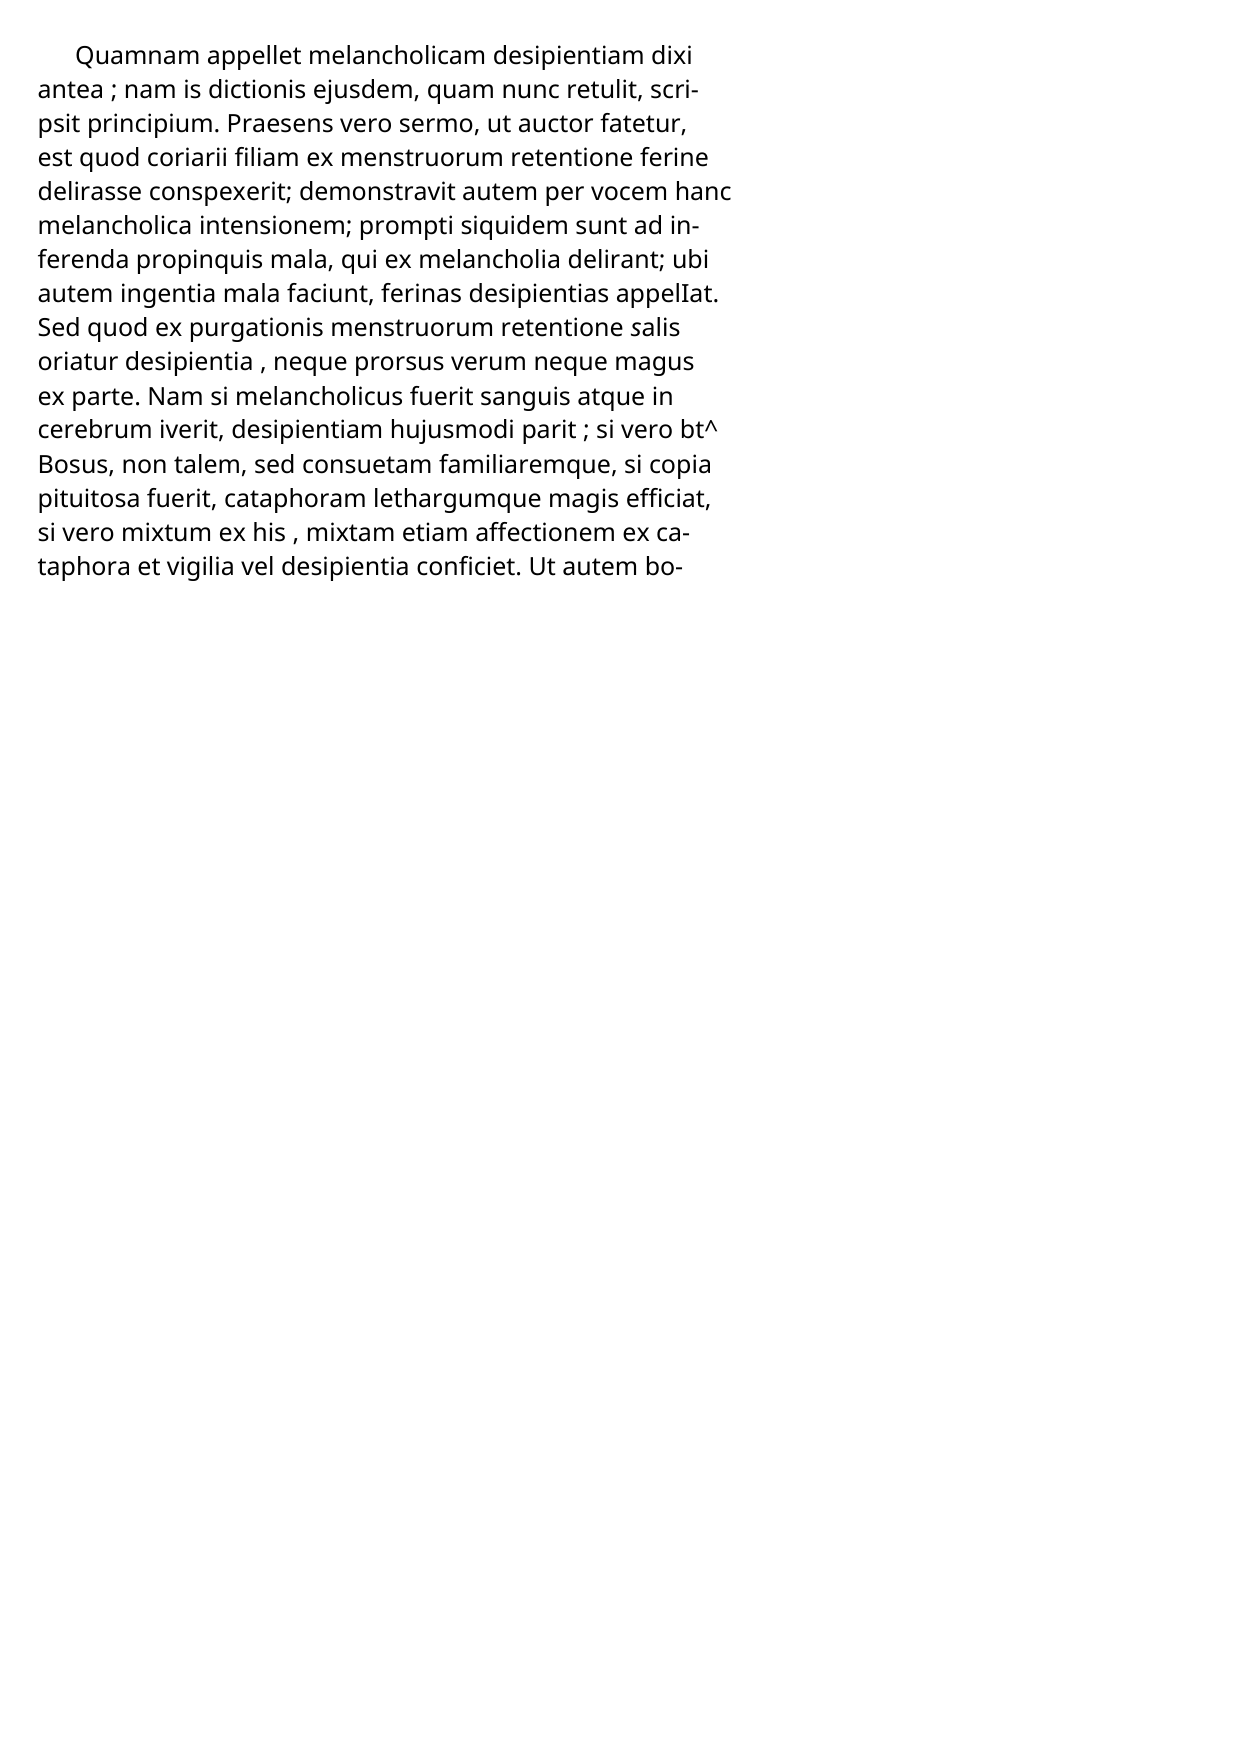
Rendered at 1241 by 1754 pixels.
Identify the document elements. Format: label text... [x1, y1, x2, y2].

text Quamnam appellet melancholicam desipientiam dixi antea ; nam is dictionis ejusdem, quam nunc retulit, scri- psit principium. Praesens vero sermo, ut auctor fatetur, est quod coriarii filiam ex menstruorum retentione ferine delirasse conspexerit; demonstravit autem per vocem hanc melancholica intensionem; prompti siquidem sunt ad in- ferenda propinquis mala, qui ex melancholia delirant; ubi autem ingentia mala faciunt, ferinas desipientias appelIat. Sed quod ex purgationis menstruorum retentione salis oriatur desipientia , neque prorsus verum neque magus ex parte. Nam si melancholicus fuerit sanguis atque in cerebrum iverit, desipientiam hujusmodi parit ; si vero bt^ Bosus, non talem, sed consuetam familiaremque, si copia pituitosa fuerit, cataphoram lethargumque magis efficiat, si vero mixtum ex his , mixtam etiam affectionem ex ca- taphora et vigilia vel desipientia conficiet. Ut autem bo- [37, 37, 1203, 582]
